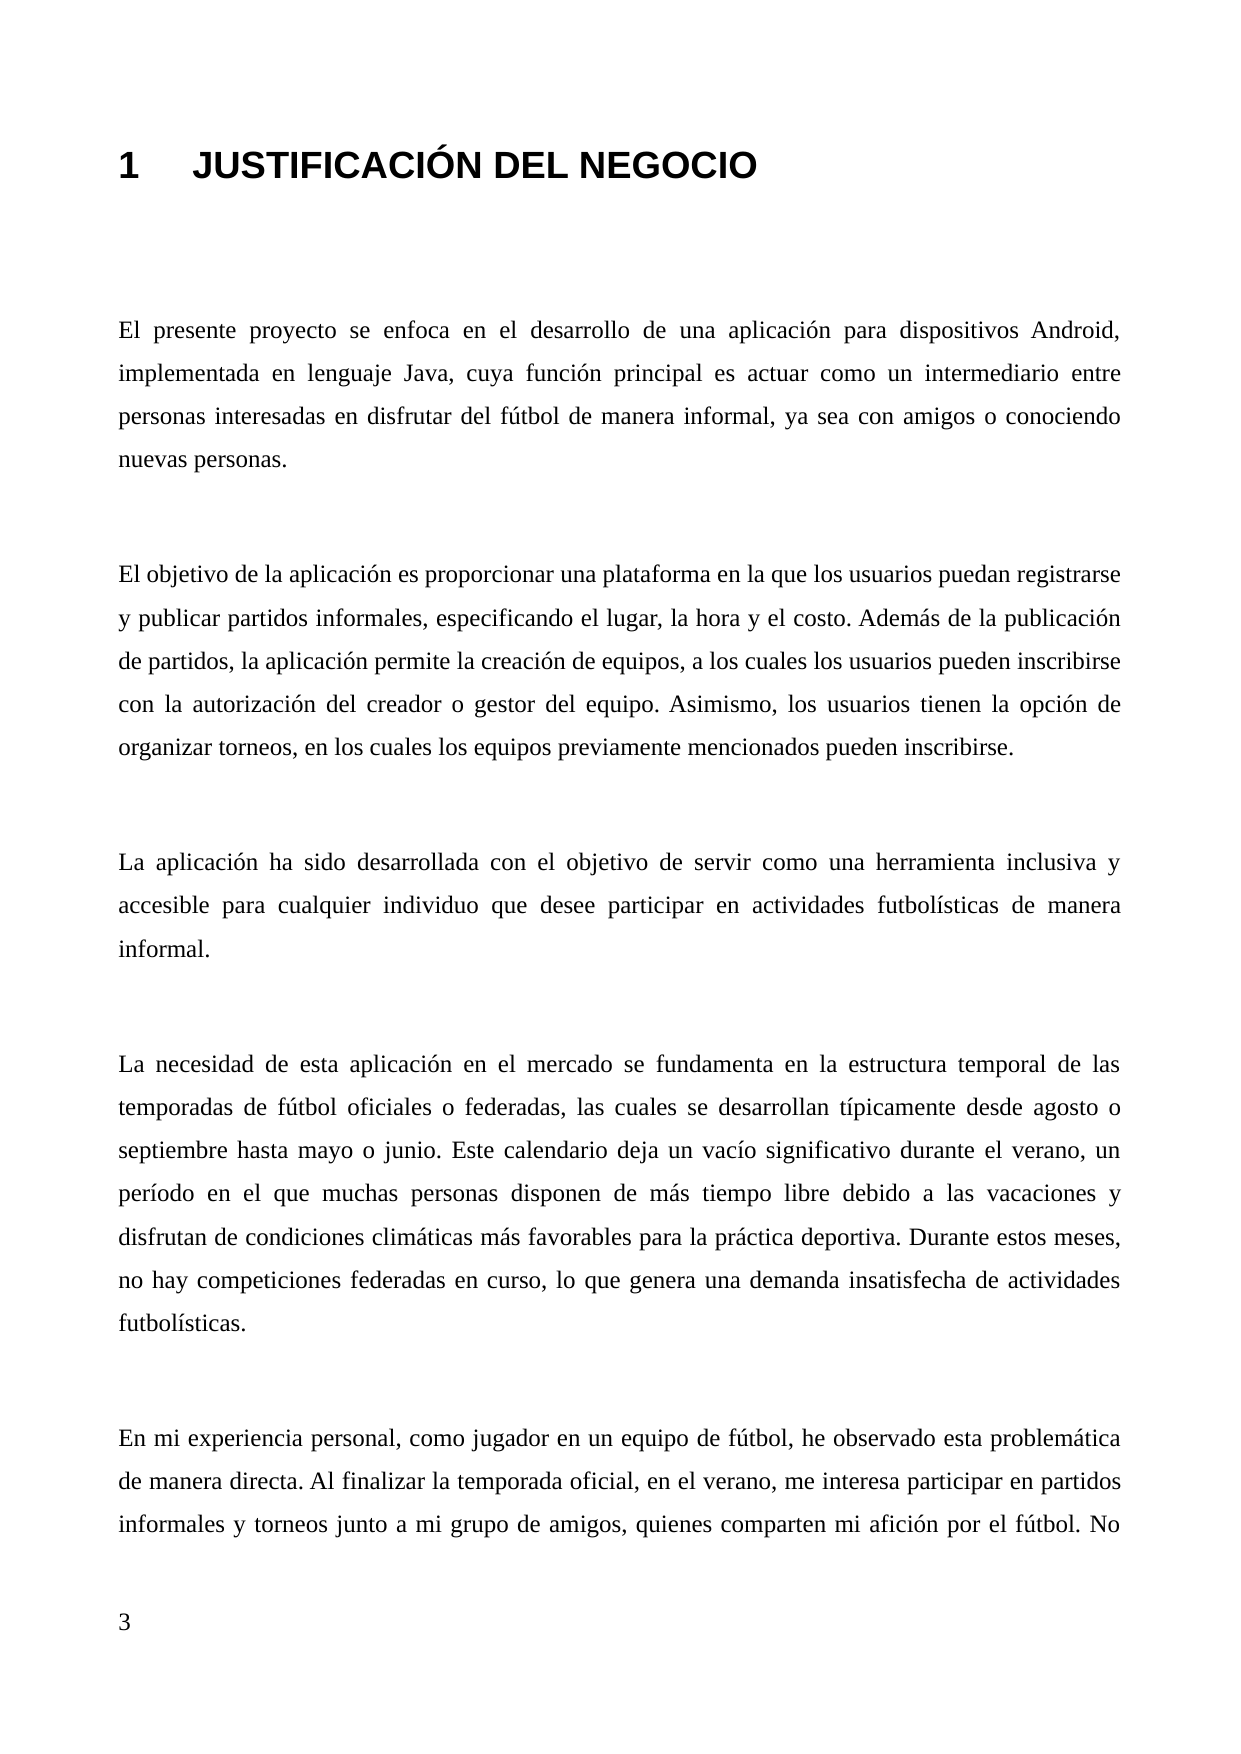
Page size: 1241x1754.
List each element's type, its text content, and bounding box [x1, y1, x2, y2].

text En mi experiencia personal, como jugador en un equipo de fútbol, he observado esta problemática de manera directa. Al finalizar la temporada oficial, en el verano, me interesa participar en partidos informales y torneos junto a mi grupo de amigos, quienes comparten mi afición por el fútbol. No [118, 1423, 1122, 1538]
text La aplicación ha sido desarrollada con el objetivo de servir como una herramienta inclusiva y accesible para cualquier individuo que desee participar en actividades futbolísticas de manera informal. [118, 847, 1122, 962]
text El presente proyecto se enfoca en el desarrollo de una aplicación para dispositivos Android, implementada en lenguaje Java, cuya función principal es actuar como un intermediario entre personas interesadas en disfrutar del fútbol de manera informal, ya sea con amigos o conociendo nuevas personas. [118, 315, 1122, 473]
text El objetivo de la aplicación es proporcionar una plataforma en la que los usuarios puedan registrarse y publicar partidos informales, especificando el lugar, la hora y el costo. Además de la publicación de partidos, la aplicación permite la creación de equipos, a los cuales los usuarios pueden inscribirse con la autorización del creador o gestor del equipo. Asimismo, los usuarios tienen la opción de organizar torneos, en los cuales los equipos previamente mencionados pueden inscribirse. [118, 559, 1122, 761]
text La necesidad de esta aplicación en el mercado se fundamenta en la estructura temporal de las temporadas de fútbol oficiales o federadas, las cuales se desarrollan típicamente desde agosto o septiembre hasta mayo o junio. Este calendario deja un vacío significativo durante el verano, un período en el que muchas personas disponen de más tiempo libre debido a las vacaciones y disfrutan de condiciones climáticas más favorables para la práctica deportiva. Durante estos meses, no hay competiciones federadas en curso, lo que genera una demanda insatisfecha de actividades futbolísticas. [118, 1049, 1122, 1337]
subtitle JUSTIFICACIÓN DEL NEGOCIO [118, 143, 1122, 187]
